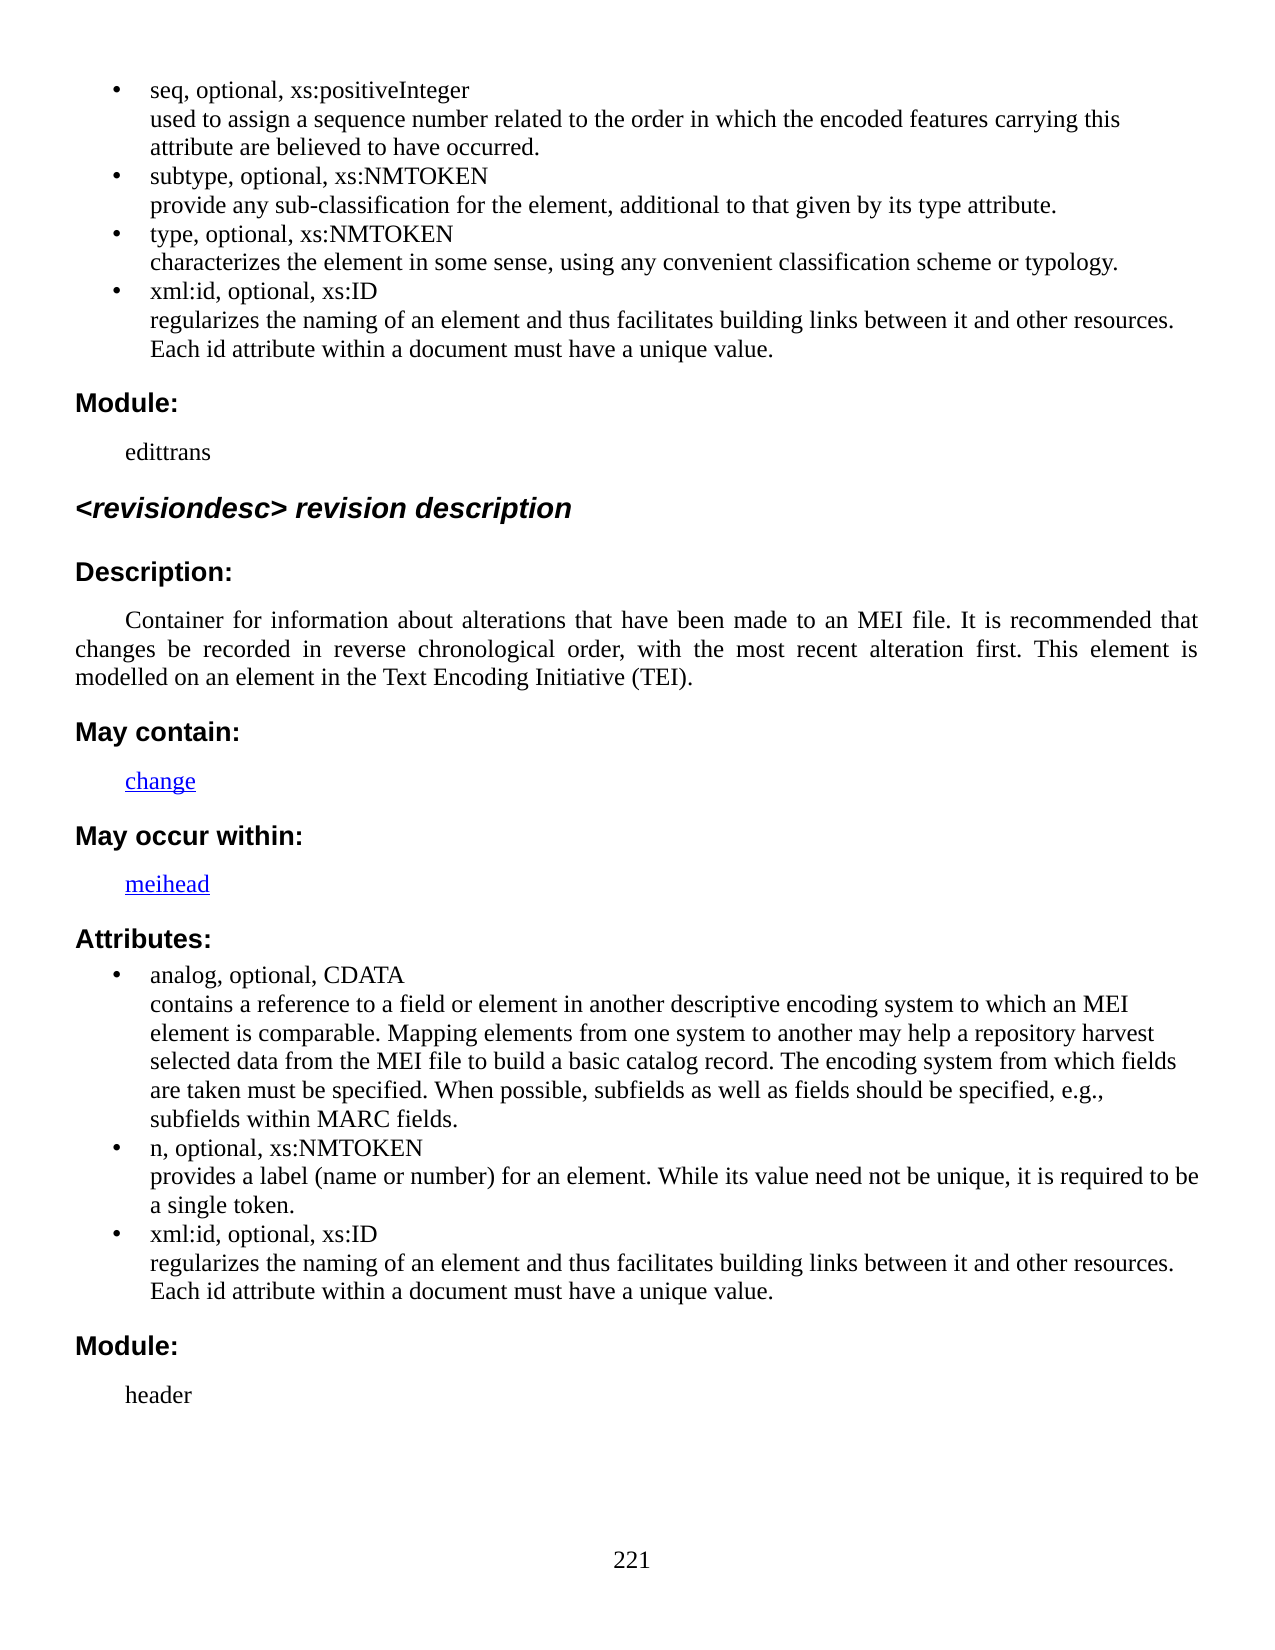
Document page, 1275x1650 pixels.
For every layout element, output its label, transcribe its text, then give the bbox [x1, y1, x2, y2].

text header [75, 1380, 1200, 1408]
list xml:id, optional, xs:ID regularizes the naming of an element and thus facilitates building links between it and other resources. Each id attribute within a document must have a unique value. [112, 276, 1200, 362]
text meihead [75, 869, 1200, 898]
subtitle Description: [75, 556, 1200, 587]
list xml:id, optional, xs:ID regularizes the naming of an element and thus facilitates building links between it and other resources. Each id attribute within a document must have a unique value. [112, 1219, 1200, 1305]
text edittrans [75, 437, 1200, 466]
text Container for information about alterations that have been made to an MEI file. It is recommended that changes be recorded in reverse chronological order, with the most recent alteration first. This element is modelled on an element in the Text Encoding Initiative (TEI). [75, 605, 1200, 691]
list type, optional, xs:NMTOKEN characterizes the element in some sense, using any convenient classification scheme or typology. [112, 219, 1200, 276]
subtitle May contain: [75, 716, 1200, 747]
list subtype, optional, xs:NMTOKEN provide any sub-classification for the element, additional to that given by its type attribute. [112, 161, 1200, 219]
list n, optional, xs:NMTOKEN provides a label (name or number) for an element. While its value need not be unique, it is required to be a single token. [112, 1133, 1200, 1219]
text change [75, 766, 1200, 794]
subtitle Module: [75, 1330, 1200, 1361]
subtitle Module: [75, 387, 1200, 419]
list seq, optional, xs:positiveInteger used to assign a sequence number related to the order in which the encoded features carrying this attribute are believed to have occurred. [112, 75, 1200, 161]
subtitle <revisiondesc> revision description [75, 491, 1200, 524]
subtitle May occur within: [75, 819, 1200, 851]
subtitle Attributes: [75, 923, 1200, 954]
list analog, optional, CDATA contains a reference to a field or element in another descriptive encoding system to which an MEI element is comparable. Mapping elements from one system to another may help a repository harvest selected data from the MEI file to build a basic catalog record. The encoding system from which fields are taken must be specified. When possible, subfields as well as fields should be specified, e.g., subfields within MARC fields. [112, 960, 1200, 1133]
